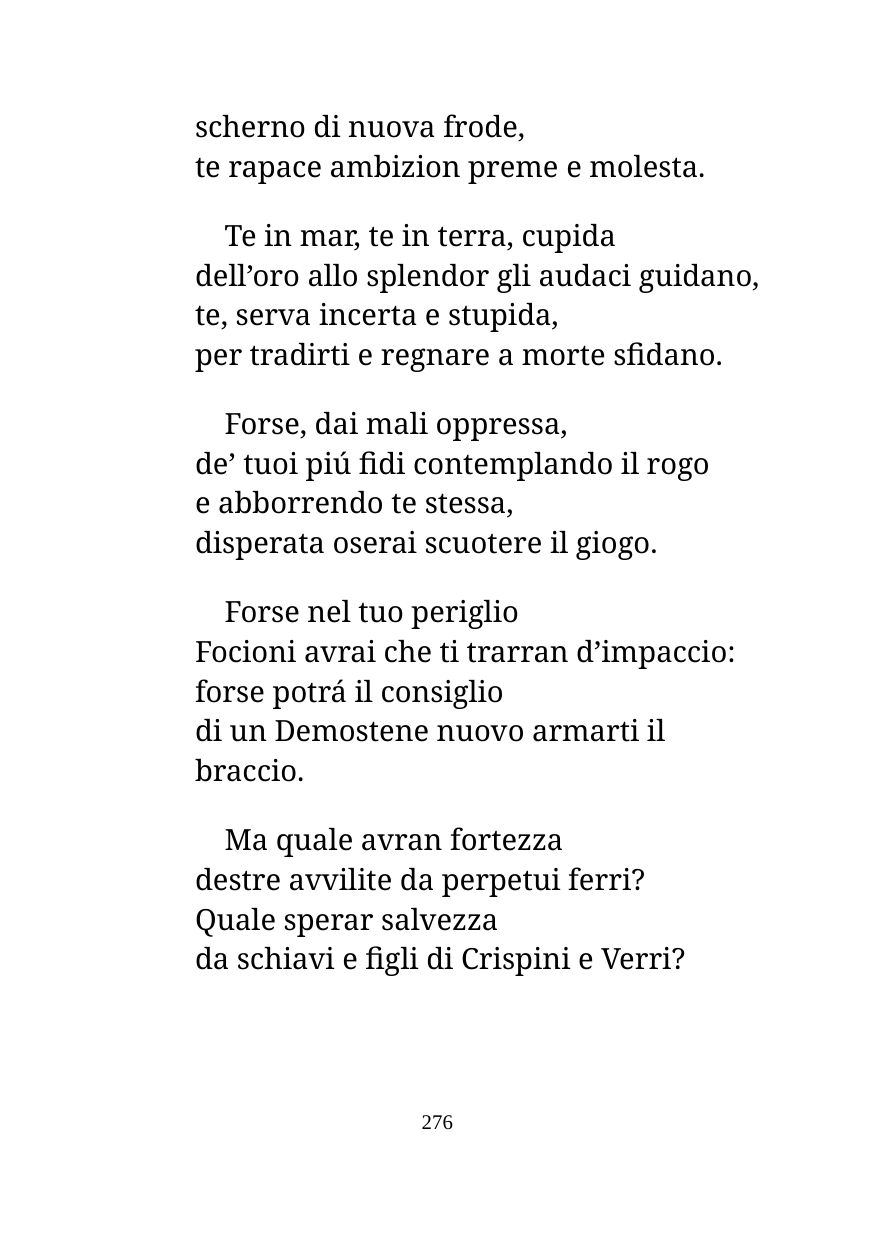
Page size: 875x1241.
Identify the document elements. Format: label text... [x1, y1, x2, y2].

text Te in mar, te in terra, cupida dell’oro allo splendor gli audaci guidano, te, serva incerta e stupida, per tradirti e regnare a morte sfidano. [195, 215, 768, 374]
text Ma quale avran fortezza destre avvilite da perpetui ferri? Quale sperar salvezza da schiavi e figli di Crispini e Verri? [195, 819, 768, 978]
text Forse, dai mali oppressa, de’ tuoi piú fidi contemplando il rogo e abborrendo te stessa, disperata oserai scuotere il giogo. [195, 403, 768, 562]
text scherno di nuova frode, te rapace ambizion preme e molesta. [195, 106, 768, 186]
text Forse nel tuo periglio Focioni avrai che ti trarran d’impaccio: forse potrá il consiglio di un Demostene nuovo armarti il braccio. [195, 592, 768, 790]
